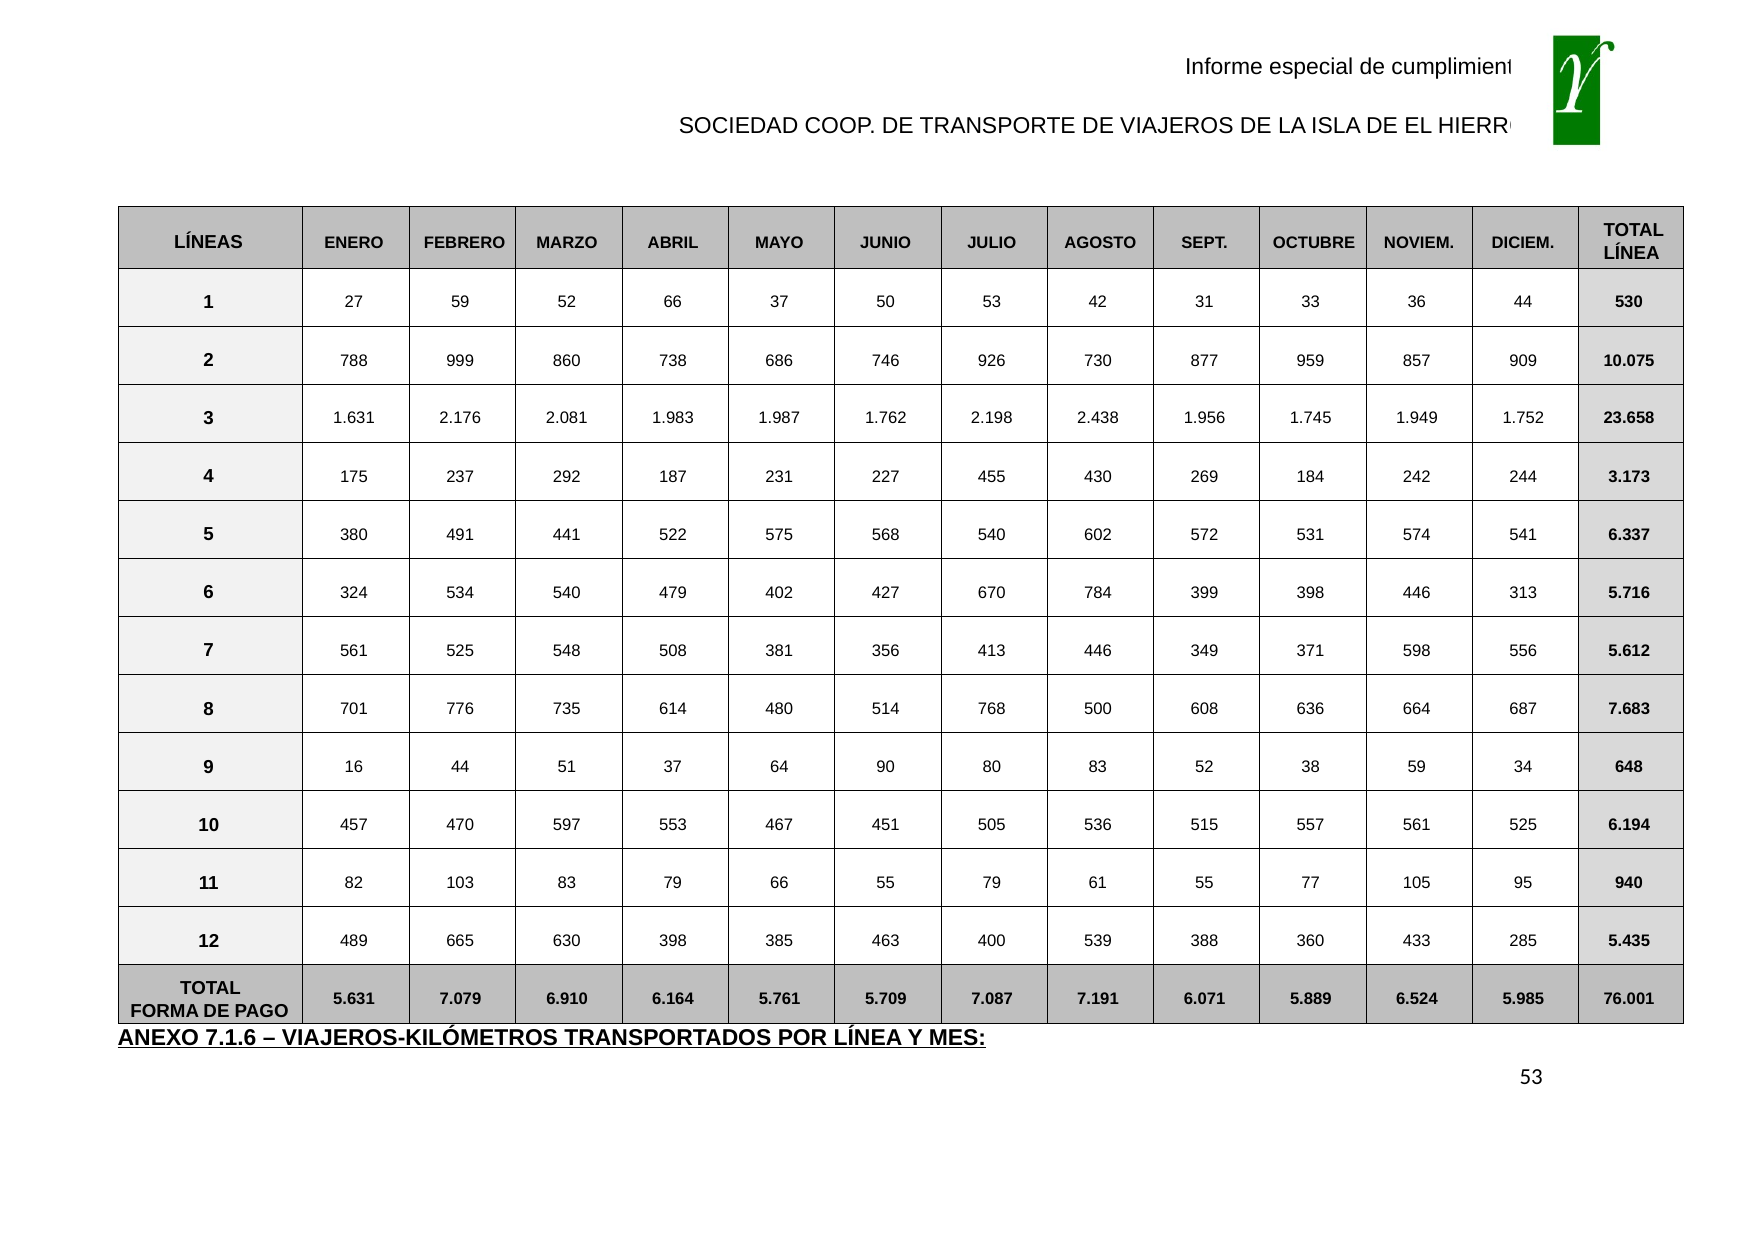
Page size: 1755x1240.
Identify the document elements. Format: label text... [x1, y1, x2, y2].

table_cell 539 [1048, 907, 1153, 964]
table_cell 5.435 [1579, 907, 1683, 964]
table_cell 7.191 [1048, 965, 1153, 1023]
table_header LÍNEAS [119, 207, 302, 268]
table_cell 730 [1048, 327, 1153, 384]
table_cell 55 [835, 849, 941, 906]
table_header JUNIO [835, 207, 941, 268]
table_cell 940 [1579, 849, 1683, 906]
table_cell 381 [729, 617, 834, 674]
table_cell 37 [623, 733, 728, 790]
table_cell 285 [1473, 907, 1578, 964]
table_cell 175 [303, 443, 409, 500]
table_cell 909 [1473, 327, 1578, 384]
table_cell 636 [1260, 675, 1366, 732]
table_cell 686 [729, 327, 834, 384]
table_cell 4 [119, 443, 302, 500]
table_cell 1.949 [1367, 385, 1472, 442]
table_cell 27 [303, 269, 409, 326]
table_cell 37 [729, 269, 834, 326]
table_cell 701 [303, 675, 409, 732]
table_cell 670 [942, 559, 1047, 616]
table_cell 105 [1367, 849, 1472, 906]
table_cell 575 [729, 501, 834, 558]
table_cell 227 [835, 443, 941, 500]
table_cell 557 [1260, 791, 1366, 848]
table_header MAYO [729, 207, 834, 268]
table_cell 184 [1260, 443, 1366, 500]
table_cell 324 [303, 559, 409, 616]
table_cell 788 [303, 327, 409, 384]
table_cell 480 [729, 675, 834, 732]
table_cell 53 [942, 269, 1047, 326]
table_cell 926 [942, 327, 1047, 384]
table_cell 9 [119, 733, 302, 790]
table_cell 12 [119, 907, 302, 964]
table_cell 1 [119, 269, 302, 326]
table_cell 398 [1260, 559, 1366, 616]
table_cell 77 [1260, 849, 1366, 906]
table_cell 10.075 [1579, 327, 1683, 384]
table_cell 630 [516, 907, 622, 964]
table_cell 2.198 [942, 385, 1047, 442]
table_cell 7.683 [1579, 675, 1683, 732]
table_cell 399 [1154, 559, 1259, 616]
table_header MARZO [516, 207, 622, 268]
table_cell 79 [623, 849, 728, 906]
table_cell 500 [1048, 675, 1153, 732]
table_cell 505 [942, 791, 1047, 848]
table_cell 860 [516, 327, 622, 384]
table_cell 6.337 [1579, 501, 1683, 558]
table_cell 3 [119, 385, 302, 442]
table_cell 457 [303, 791, 409, 848]
table_cell 525 [1473, 791, 1578, 848]
table_cell 95 [1473, 849, 1578, 906]
table_cell 52 [1154, 733, 1259, 790]
table_cell 433 [1367, 907, 1472, 964]
table_cell 36 [1367, 269, 1472, 326]
table_cell 738 [623, 327, 728, 384]
table_cell 687 [1473, 675, 1578, 732]
table_cell 470 [410, 791, 515, 848]
table_cell 2.176 [410, 385, 515, 442]
table_cell 2.438 [1048, 385, 1153, 442]
table_cell 1.745 [1260, 385, 1366, 442]
table_header JULIO [942, 207, 1047, 268]
table_cell 237 [410, 443, 515, 500]
table_cell 5.985 [1473, 965, 1578, 1023]
table_cell 446 [1367, 559, 1472, 616]
table_cell 33 [1260, 269, 1366, 326]
table_cell 400 [942, 907, 1047, 964]
table_cell 746 [835, 327, 941, 384]
table_cell 561 [1367, 791, 1472, 848]
table_cell 398 [623, 907, 728, 964]
table_cell 292 [516, 443, 622, 500]
table_cell 1.762 [835, 385, 941, 442]
table_cell 371 [1260, 617, 1366, 674]
table_cell 5 [119, 501, 302, 558]
table_cell 50 [835, 269, 941, 326]
table_cell 16 [303, 733, 409, 790]
table_cell 540 [942, 501, 1047, 558]
table_cell 608 [1154, 675, 1259, 732]
table_cell 525 [410, 617, 515, 674]
table_cell 514 [835, 675, 941, 732]
table_cell 349 [1154, 617, 1259, 674]
table_cell 44 [410, 733, 515, 790]
table_cell 530 [1579, 269, 1683, 326]
table_cell 79 [942, 849, 1047, 906]
table_cell 66 [729, 849, 834, 906]
table_cell 187 [623, 443, 728, 500]
table_cell 515 [1154, 791, 1259, 848]
table_cell 5.709 [835, 965, 941, 1023]
table_cell 38 [1260, 733, 1366, 790]
table_cell 1.631 [303, 385, 409, 442]
table_cell 269 [1154, 443, 1259, 500]
table_cell 10 [119, 791, 302, 848]
table_cell 5.761 [729, 965, 834, 1023]
table_cell 6 [119, 559, 302, 616]
table_cell 31 [1154, 269, 1259, 326]
table_cell 5.716 [1579, 559, 1683, 616]
table_cell 2.081 [516, 385, 622, 442]
table_cell 402 [729, 559, 834, 616]
table_cell 776 [410, 675, 515, 732]
table_cell 598 [1367, 617, 1472, 674]
table_cell 6.071 [1154, 965, 1259, 1023]
table_cell 76.001 [1579, 965, 1683, 1023]
table_cell 90 [835, 733, 941, 790]
table_cell 664 [1367, 675, 1472, 732]
table_cell 574 [1367, 501, 1472, 558]
table_cell 44 [1473, 269, 1578, 326]
table_cell 491 [410, 501, 515, 558]
table_cell 66 [623, 269, 728, 326]
table_cell 51 [516, 733, 622, 790]
table_cell 2 [119, 327, 302, 384]
table_cell 6.524 [1367, 965, 1472, 1023]
table_cell 768 [942, 675, 1047, 732]
table_cell 568 [835, 501, 941, 558]
table_cell 427 [835, 559, 941, 616]
table_cell 52 [516, 269, 622, 326]
table_cell 80 [942, 733, 1047, 790]
table_header ABRIL [623, 207, 728, 268]
table_cell 64 [729, 733, 834, 790]
text ANEXO 7.1.6 – VIAJEROS-KILÓMETROS TRANSPORTADOS POR LÍNEA Y MES: [117, 1024, 1742, 1050]
table_cell 451 [835, 791, 941, 848]
table_cell 5.631 [303, 965, 409, 1023]
table_cell 103 [410, 849, 515, 906]
table_cell 413 [942, 617, 1047, 674]
table_cell 999 [410, 327, 515, 384]
table_cell 534 [410, 559, 515, 616]
table_cell 784 [1048, 559, 1153, 616]
table_cell 7.087 [942, 965, 1047, 1023]
table_cell 446 [1048, 617, 1153, 674]
table_header AGOSTO [1048, 207, 1153, 268]
table_cell 489 [303, 907, 409, 964]
table_cell 597 [516, 791, 622, 848]
table_cell TOTAL FORMA DE PAGO [119, 965, 302, 1023]
table_cell 231 [729, 443, 834, 500]
table_cell 5.612 [1579, 617, 1683, 674]
table_cell 83 [1048, 733, 1153, 790]
table_cell 541 [1473, 501, 1578, 558]
table_cell 665 [410, 907, 515, 964]
table_cell 735 [516, 675, 622, 732]
table_cell 11 [119, 849, 302, 906]
table_cell 556 [1473, 617, 1578, 674]
table_header FEBRERO [410, 207, 515, 268]
table_cell 7.079 [410, 965, 515, 1023]
table_header ENERO [303, 207, 409, 268]
table_cell 23.658 [1579, 385, 1683, 442]
table_cell 3.173 [1579, 443, 1683, 500]
table_cell 83 [516, 849, 622, 906]
table_cell 388 [1154, 907, 1259, 964]
table_cell 385 [729, 907, 834, 964]
table_header NOVIEM. [1367, 207, 1472, 268]
table_cell 441 [516, 501, 622, 558]
table_cell 34 [1473, 733, 1578, 790]
table_cell 6.194 [1579, 791, 1683, 848]
table_cell 877 [1154, 327, 1259, 384]
table_header SEPT. [1154, 207, 1259, 268]
table_cell 6.910 [516, 965, 622, 1023]
table_cell 467 [729, 791, 834, 848]
table_cell 430 [1048, 443, 1153, 500]
table_cell 463 [835, 907, 941, 964]
table_cell 540 [516, 559, 622, 616]
table_cell 572 [1154, 501, 1259, 558]
table_cell 553 [623, 791, 728, 848]
table_cell 8 [119, 675, 302, 732]
table_header DICIEM. [1473, 207, 1578, 268]
table_cell 313 [1473, 559, 1578, 616]
table_cell 360 [1260, 907, 1366, 964]
table_cell 59 [1367, 733, 1472, 790]
table_cell 242 [1367, 443, 1472, 500]
table_cell 1.752 [1473, 385, 1578, 442]
table_cell 959 [1260, 327, 1366, 384]
table_cell 55 [1154, 849, 1259, 906]
table_cell 561 [303, 617, 409, 674]
table_cell 1.956 [1154, 385, 1259, 442]
table_cell 602 [1048, 501, 1153, 558]
table_cell 59 [410, 269, 515, 326]
table_cell 522 [623, 501, 728, 558]
table_cell 614 [623, 675, 728, 732]
table_cell 7 [119, 617, 302, 674]
table_cell 536 [1048, 791, 1153, 848]
table_cell 380 [303, 501, 409, 558]
table_cell 455 [942, 443, 1047, 500]
table_cell 548 [516, 617, 622, 674]
table_cell 531 [1260, 501, 1366, 558]
table_cell 857 [1367, 327, 1472, 384]
table_cell 1.983 [623, 385, 728, 442]
table_cell 1.987 [729, 385, 834, 442]
table_cell 244 [1473, 443, 1578, 500]
table_cell 508 [623, 617, 728, 674]
table_cell 5.889 [1260, 965, 1366, 1023]
table_cell 42 [1048, 269, 1153, 326]
table_cell 61 [1048, 849, 1153, 906]
table_cell 82 [303, 849, 409, 906]
table_header OCTUBRE [1260, 207, 1366, 268]
table_header TOTAL LÍNEA [1579, 207, 1683, 268]
table_cell 6.164 [623, 965, 728, 1023]
table_cell 356 [835, 617, 941, 674]
table_cell 479 [623, 559, 728, 616]
table_cell 648 [1579, 733, 1683, 790]
